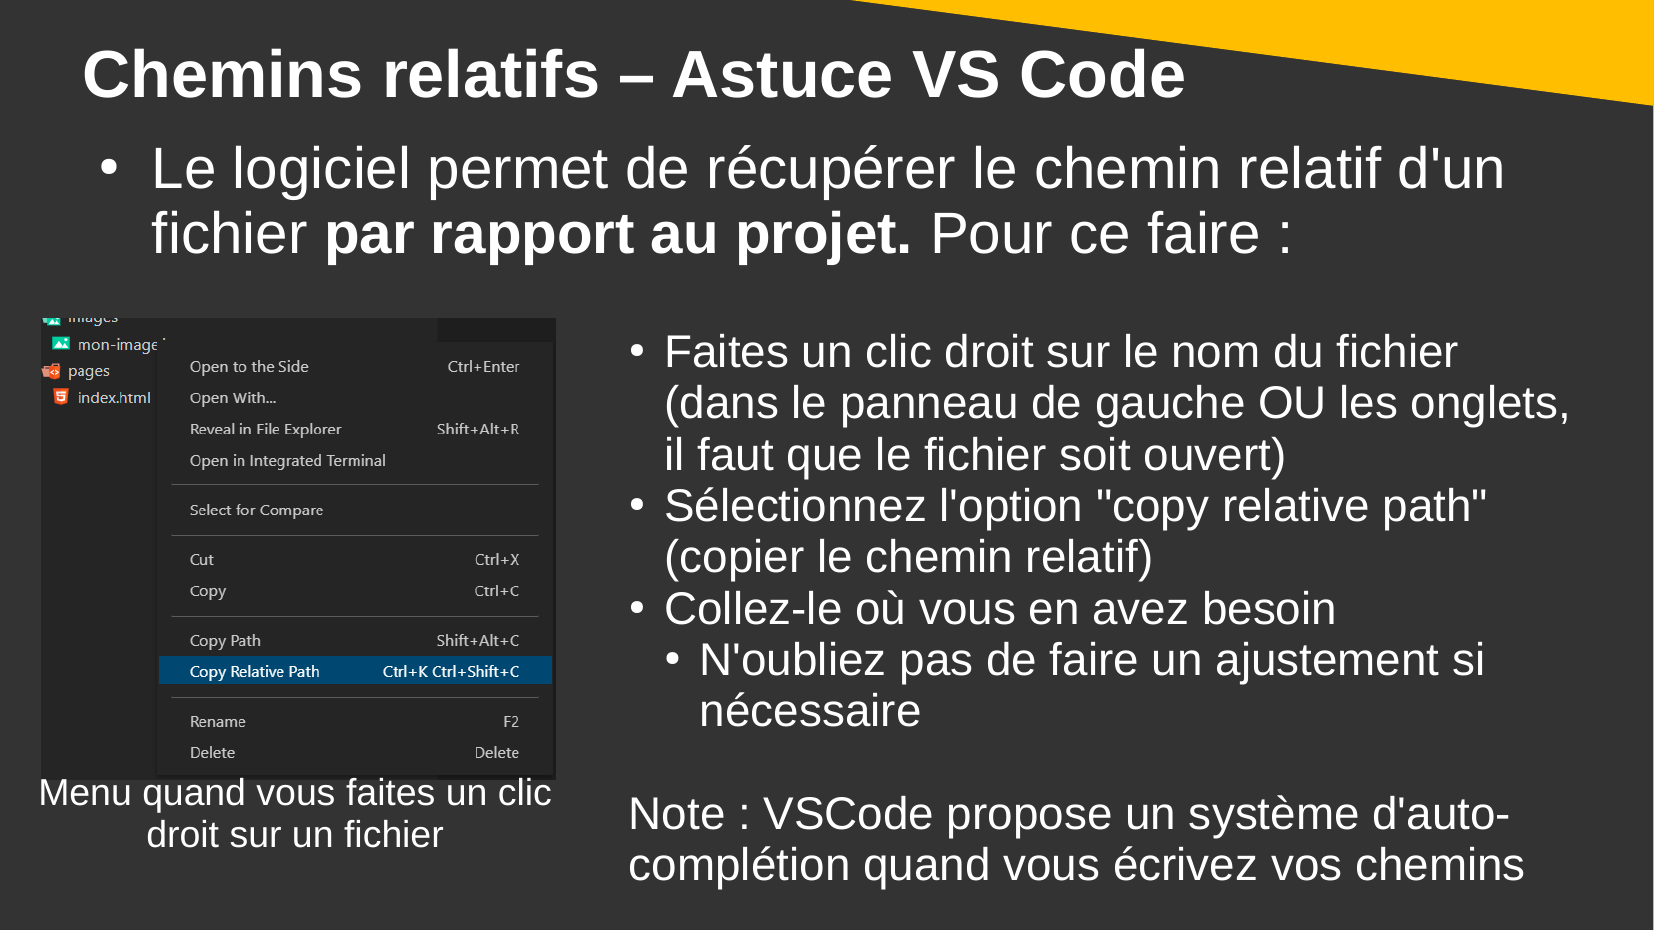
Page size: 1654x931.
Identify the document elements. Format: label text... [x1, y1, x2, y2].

picture [41, 318, 556, 771]
list Le logiciel permet de récupérer le chemin relatif d'un fichier par rapport au projet. Pour ce faire : [81, 135, 1546, 381]
text_box Faites un clic droit sur le nom du fichier (dans le panneau de gauche OU les onglets, il faut que le fichier soit ouvert) Sélectionnez l'option "copy relative path" (copier le chemin relatif) Collez-le où vous en avez besoin N'oubliez pas de faire un ajustement si nécessaire Note : VSCode propose un système d'auto-complétion quand vous écrivez vos chemins [614, 318, 1595, 898]
title Menu quand vous faites un clic droit sur un fichier [23, 771, 567, 856]
title Chemins relatifs – Astuce VS Code [82, 37, 1217, 135]
text_box [850, 0, 1654, 106]
